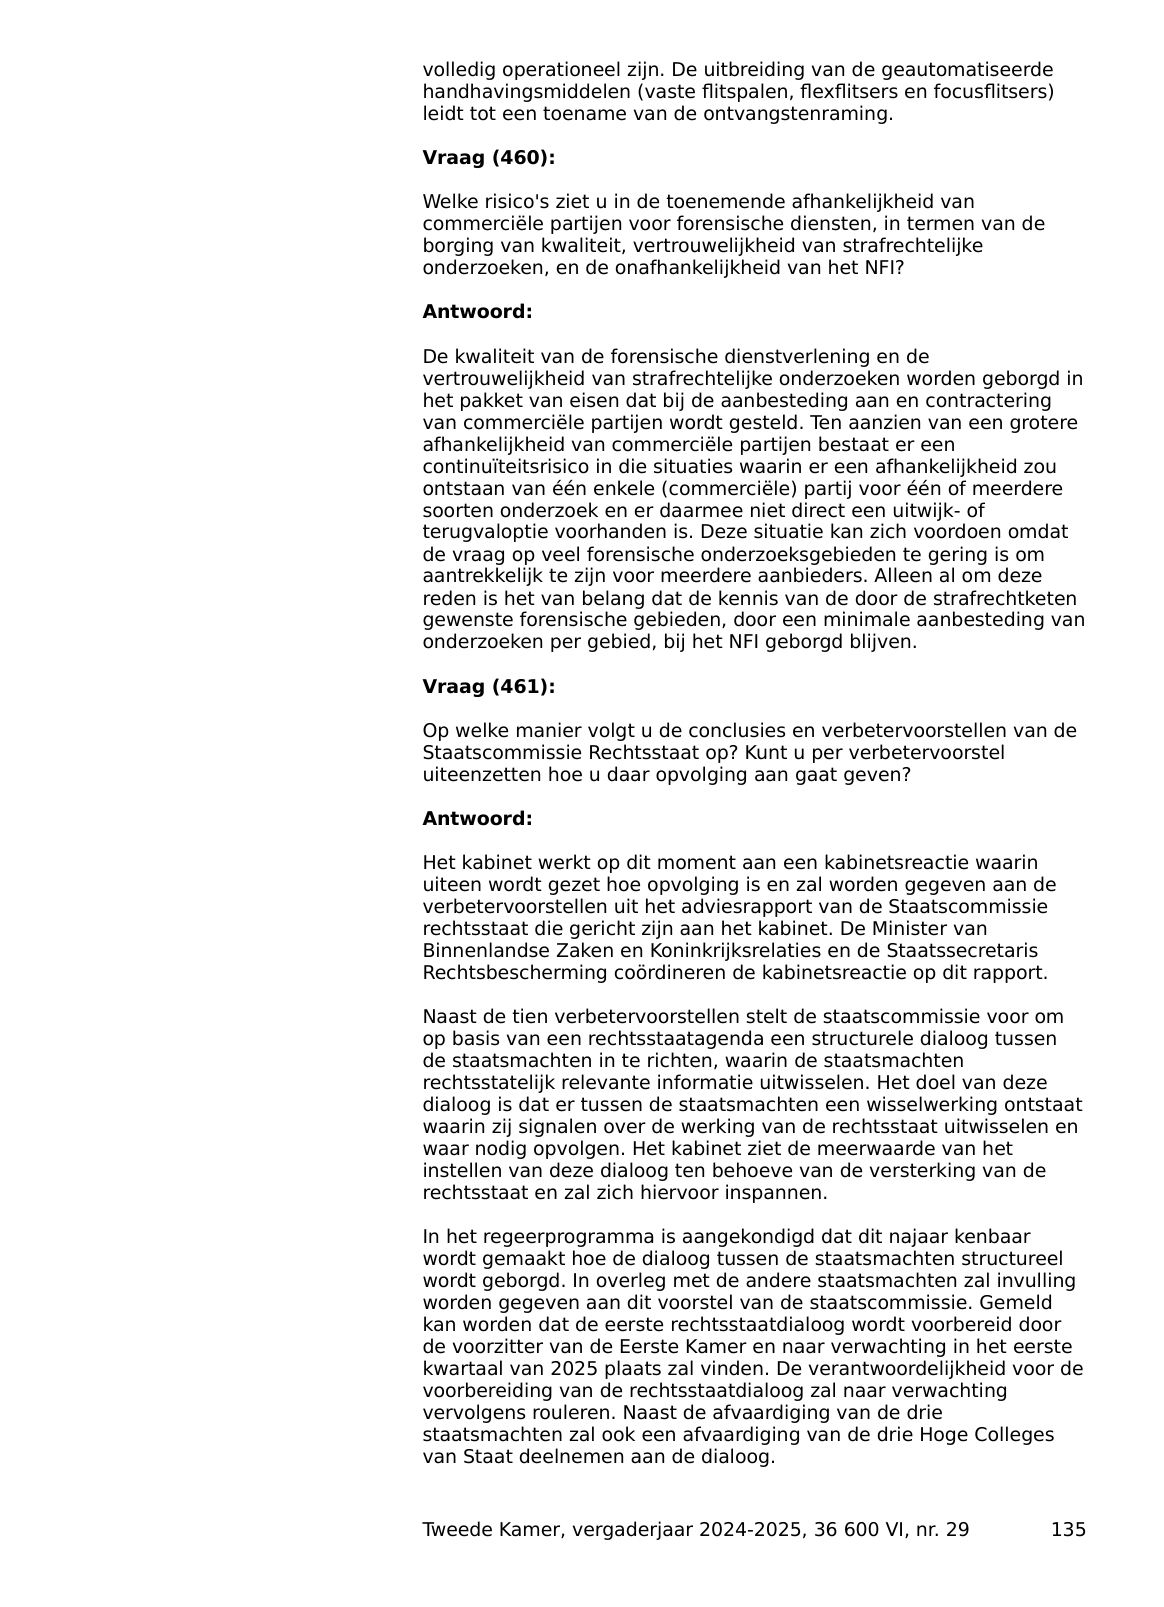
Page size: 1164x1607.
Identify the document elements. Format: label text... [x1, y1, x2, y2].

text Op welke manier volgt u de conclusies en verbetervoorstellen van de Staatscommissie Rechtsstaat op? Kunt u per verbetervoorstel uiteenzetten hoe u daar opvolging aan gaat geven? [422, 720, 1087, 786]
text Naast de tien verbetervoorstellen stelt de staatscommissie voor om op basis van een rechtsstaatagenda een structurele dialoog tussen de staatsmachten in te richten, waarin de staatsmachten rechtsstatelijk relevante informatie uitwisselen. Het doel van deze dialoog is dat er tussen de staatsmachten een wisselwerking ontstaat waarin zij signalen over de werking van de rechtsstaat uitwisselen en waar nodig opvolgen. Het kabinet ziet de meerwaarde van het instellen van deze dialoog ten behoeve van de versterking van de rechtsstaat en zal zich hiervoor inspannen. [422, 1006, 1087, 1204]
text Welke risico's ziet u in de toenemende afhankelijkheid van commerciële partijen voor forensische diensten, in termen van de borging van kwaliteit, vertrouwelijkheid van strafrechtelijke onderzoeken, en de onafhankelijkheid van het NFI? [422, 191, 1087, 279]
text In het regeerprogramma is aangekondigd dat dit najaar kenbaar wordt gemaakt hoe de dialoog tussen de staatsmachten structureel wordt geborgd. In overleg met de andere staatsmachten zal invulling worden gegeven aan dit voorstel van de staatscommissie. Gemeld kan worden dat de eerste rechtsstaatdialoog wordt voorbereid door de voorzitter van de Eerste Kamer en naar verwachting in het eerste kwartaal van 2025 plaats zal vinden. De verantwoordelijkheid voor de voorbereiding van de rechtsstaatdialoog zal naar verwachting vervolgens rouleren. Naast de afvaardiging van de drie staatsmachten zal ook een afvaardiging van de drie Hoge Colleges van Staat deelnemen aan de dialoog. [422, 1226, 1087, 1468]
text volledig operationeel zijn. De uitbreiding van de geautomatiseerde handhavingsmiddelen (vaste flitspalen, flexflitsers en focusflitsers) leidt tot een toename van de ontvangstenraming. [422, 59, 1087, 125]
text Het kabinet werkt op dit moment aan een kabinetsreactie waarin uiteen wordt gezet hoe opvolging is en zal worden gegeven aan de verbetervoorstellen uit het adviesrapport van de Staatscommissie rechtsstaat die gericht zijn aan het kabinet. De Minister van Binnenlandse Zaken en Koninkrijksrelaties en de Staatssecretaris Rechtsbescherming coördineren de kabinetsreactie op dit rapport. [422, 852, 1087, 984]
subtitle Antwoord: [422, 301, 1087, 323]
subtitle Vraag (461): [422, 676, 1087, 697]
text De kwaliteit van de forensische dienstverlening en de vertrouwelijkheid van strafrechtelijke onderzoeken worden geborgd in het pakket van eisen dat bij de aanbesteding aan en contractering van commerciële partijen wordt gesteld. Ten aanzien van een grotere afhankelijkheid van commerciële partijen bestaat er een continuïteitsrisico in die situaties waarin er een afhankelijkheid zou ontstaan van één enkele (commerciële) partij voor één of meerdere soorten onderzoek en er daarmee niet direct een uitwijk- of terugvaloptie voorhanden is. Deze situatie kan zich voordoen omdat de vraag op veel forensische onderzoeksgebieden te gering is om aantrekkelijk te zijn voor meerdere aanbieders. Alleen al om deze reden is het van belang dat de kennis van de door de strafrechtketen gewenste forensische gebieden, door een minimale aanbesteding van onderzoeken per gebied, bij het NFI geborgd blijven. [422, 346, 1087, 653]
subtitle Vraag (460): [422, 147, 1087, 169]
subtitle Antwoord: [422, 808, 1087, 830]
